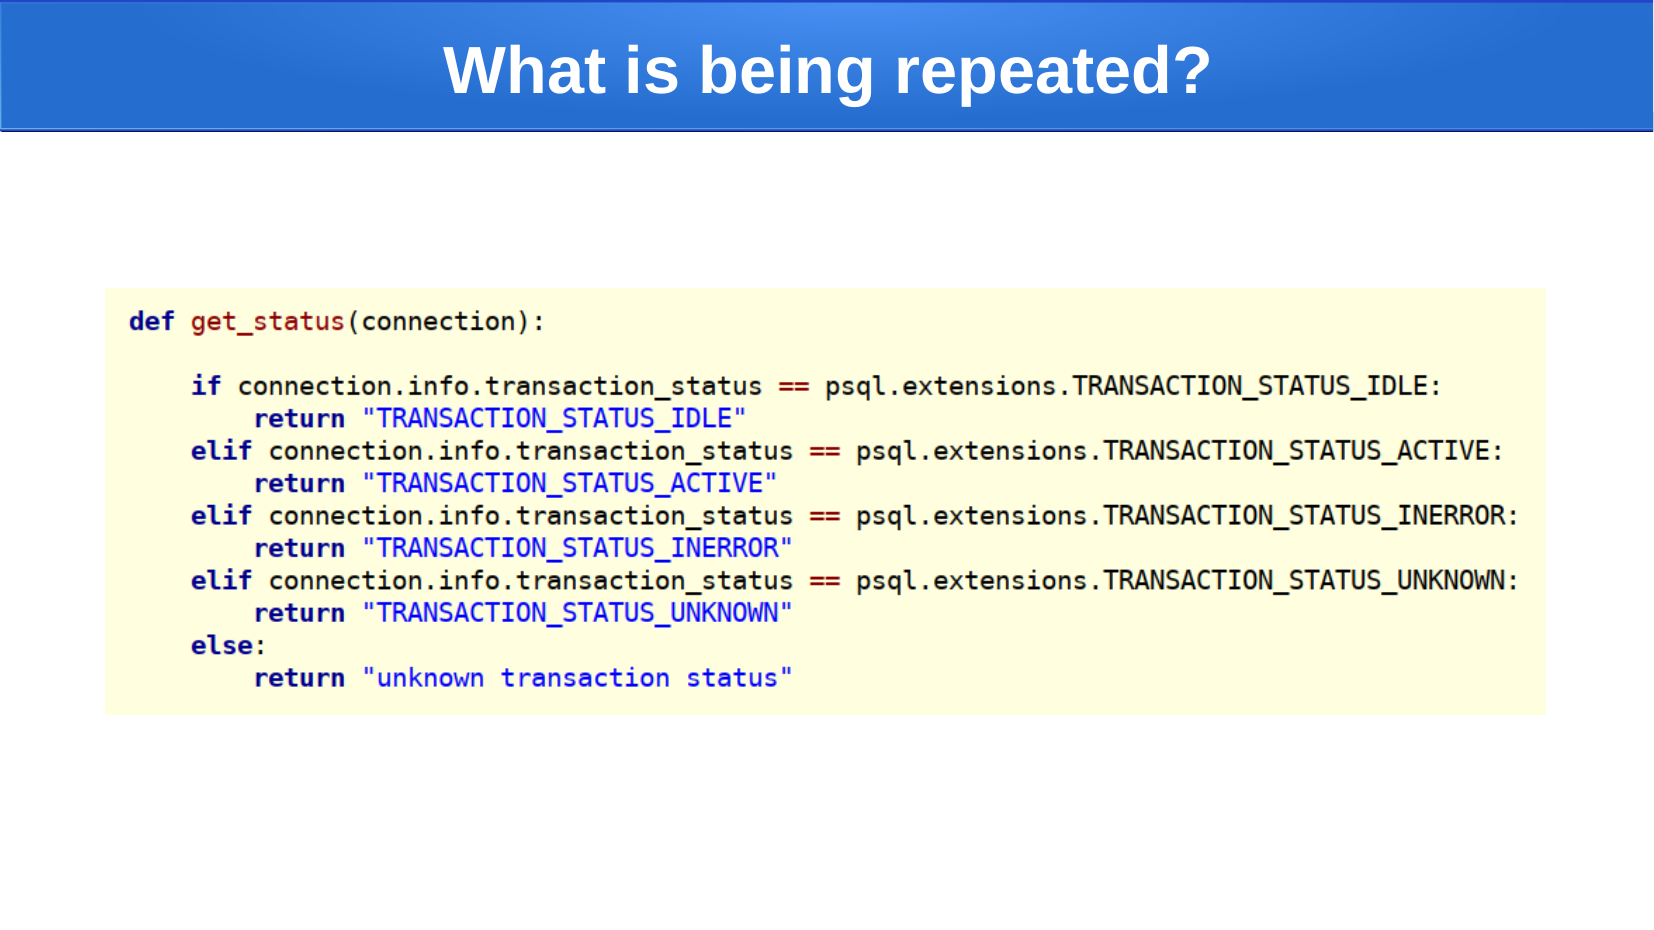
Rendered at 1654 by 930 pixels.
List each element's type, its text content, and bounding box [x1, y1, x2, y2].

title What is being repeated? [82, 5, 1576, 135]
picture [105, 288, 1546, 715]
